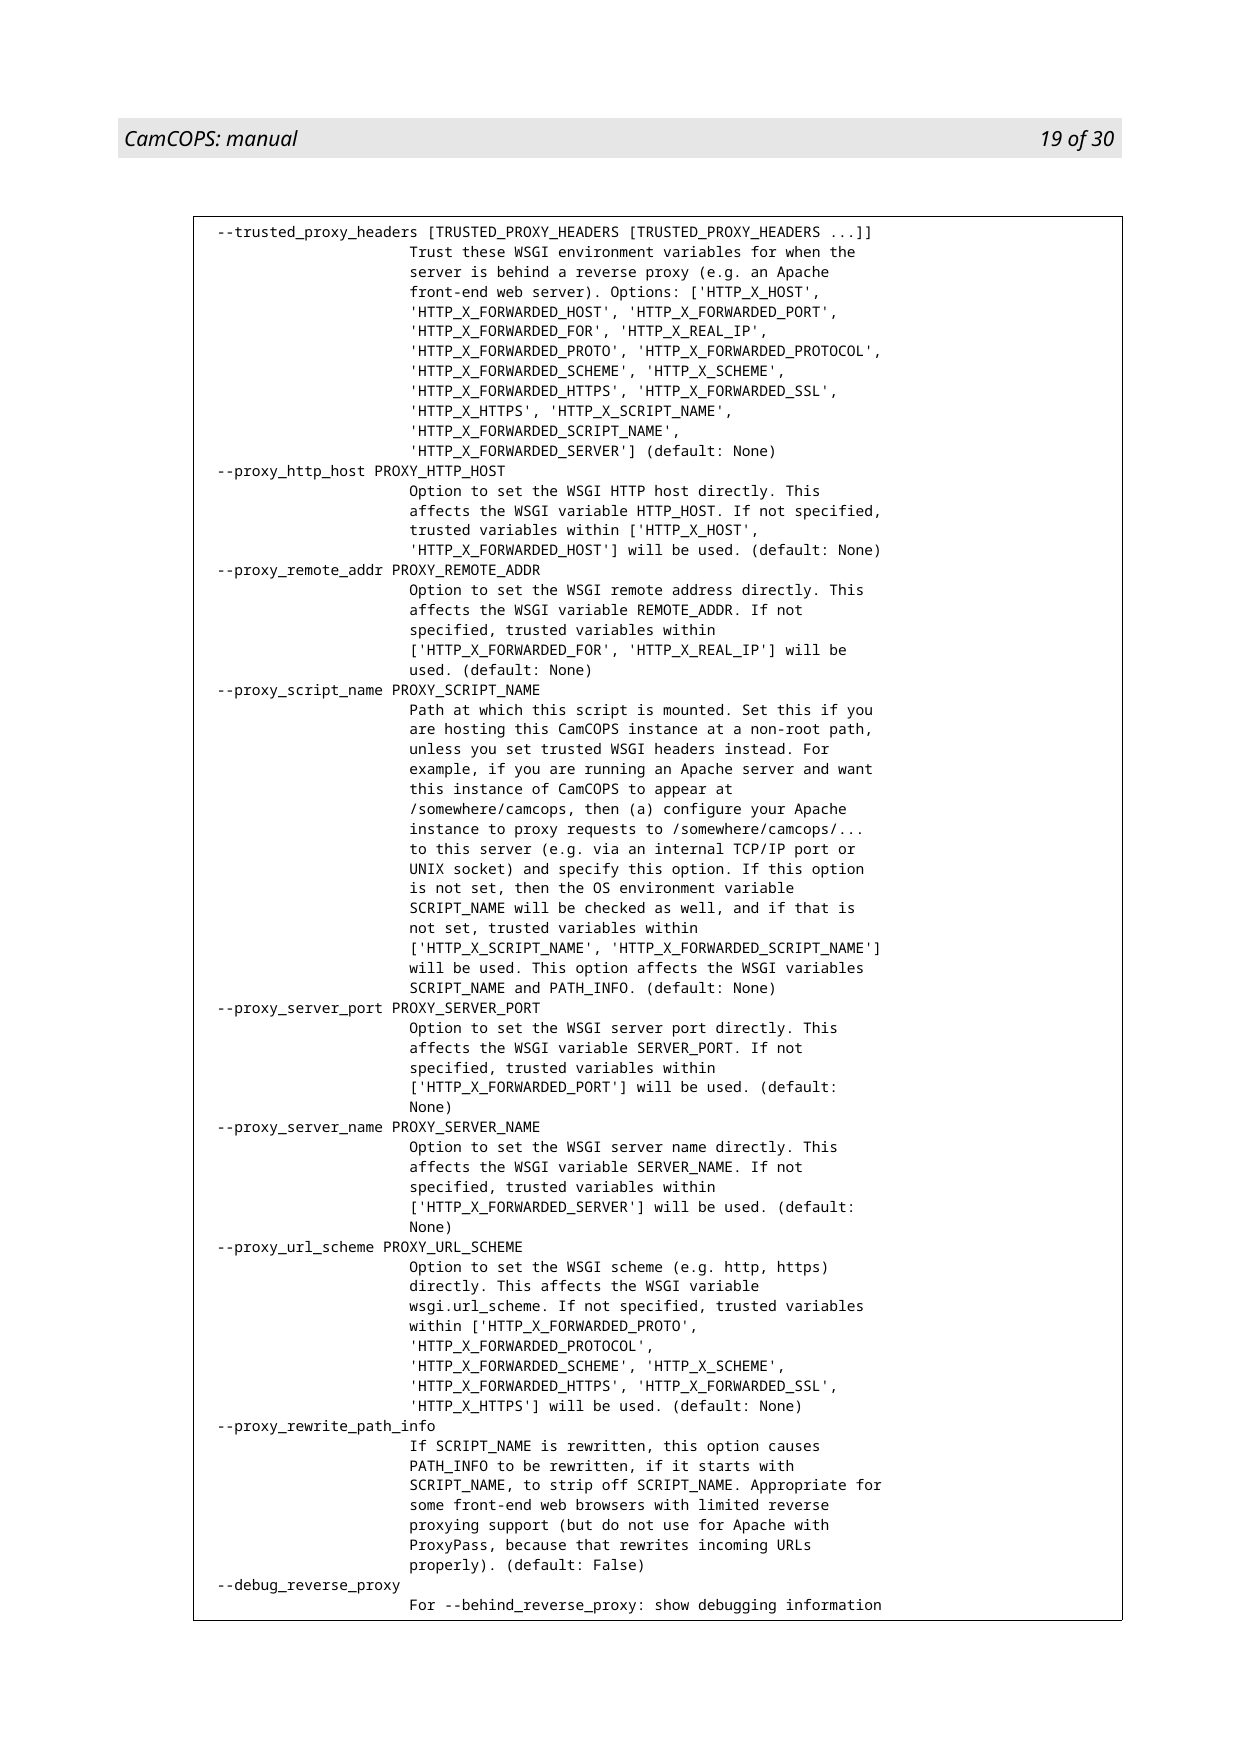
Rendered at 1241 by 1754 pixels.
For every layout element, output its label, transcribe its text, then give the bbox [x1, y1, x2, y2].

table_header --trusted_proxy_headers [TRUSTED_PROXY_HEADERS [TRUSTED_PROXY_HEADERS ...]] Trust these WSGI environment variables for when the server is behind a reverse proxy (e.g. an Apache front-end web server). Options: ['HTTP_X_HOST', 'HTTP_X_FORWARDED_HOST', 'HTTP_X_FORWARDED_PORT', 'HTTP_X_FORWARDED_FOR', 'HTTP_X_REAL_IP', 'HTTP_X_FORWARDED_PROTO', 'HTTP_X_FORWARDED_PROTOCOL', 'HTTP_X_FORWARDED_SCHEME', 'HTTP_X_SCHEME', 'HTTP_X_FORWARDED_HTTPS', 'HTTP_X_FORWARDED_SSL', 'HTTP_X_HTTPS', 'HTTP_X_SCRIPT_NAME', 'HTTP_X_FORWARDED_SCRIPT_NAME', 'HTTP_X_FORWARDED_SERVER'] (default: None) --proxy_http_host PROXY_HTTP_HOST Option to set the WSGI HTTP host directly. This affects the WSGI variable HTTP_HOST. If not specified, trusted variables within ['HTTP_X_HOST', 'HTTP_X_FORWARDED_HOST'] will be used. (default: None) --proxy_remote_addr PROXY_REMOTE_ADDR Option to set the WSGI remote address directly. This affects the WSGI variable REMOTE_ADDR. If not specified, trusted variables within ['HTTP_X_FORWARDED_FOR', 'HTTP_X_REAL_IP'] will be used. (default: None) --proxy_script_name PROXY_SCRIPT_NAME Path at which this script is mounted. Set this if you are hosting this CamCOPS instance at a non-root path, unless you set trusted WSGI headers instead. For example, if you are running an Apache server and want this instance of CamCOPS to appear at /somewhere/camcops, then (a) configure your Apache instance to proxy requests to /somewhere/camcops/... to this server (e.g. via an internal TCP/IP port or UNIX socket) and specify this option. If this option is not set, then the OS environment variable SCRIPT_NAME will be checked as well, and if that is not set, trusted variables within ['HTTP_X_SCRIPT_NAME', 'HTTP_X_FORWARDED_SCRIPT_NAME'] will be used. This option affects the WSGI variables SCRIPT_NAME and PATH_INFO. (default: None) --proxy_server_port PROXY_SERVER_PORT Option to set the WSGI server port directly. This affects the WSGI variable SERVER_PORT. If not specified, trusted variables within ['HTTP_X_FORWARDED_PORT'] will be used. (default: None) --proxy_server_name PROXY_SERVER_NAME Option to set the WSGI server name directly. This affects the WSGI variable SERVER_NAME. If not specified, trusted variables within ['HTTP_X_FORWARDED_SERVER'] will be used. (default: None) --proxy_url_scheme PROXY_URL_SCHEME Option to set the WSGI scheme (e.g. http, https) directly. This affects the WSGI variable wsgi.url_scheme. If not specified, trusted variables within ['HTTP_X_FORWARDED_PROTO', 'HTTP_X_FORWARDED_PROTOCOL', 'HTTP_X_FORWARDED_SCHEME', 'HTTP_X_SCHEME', 'HTTP_X_FORWARDED_HTTPS', 'HTTP_X_FORWARDED_SSL', 'HTTP_X_HTTPS'] will be used. (default: None) --proxy_rewrite_path_info If SCRIPT_NAME is rewritten, this option causes PATH_INFO to be rewritten, if it starts with SCRIPT_NAME, to strip off SCRIPT_NAME. Appropriate for some front-end web browsers with limited reverse proxying support (but do not use for Apache with ProxyPass, because that rewrites incoming URLs properly). (default: False) --debug_reverse_proxy For --behind_reverse_proxy: show debugging information [194, 217, 1122, 1620]
